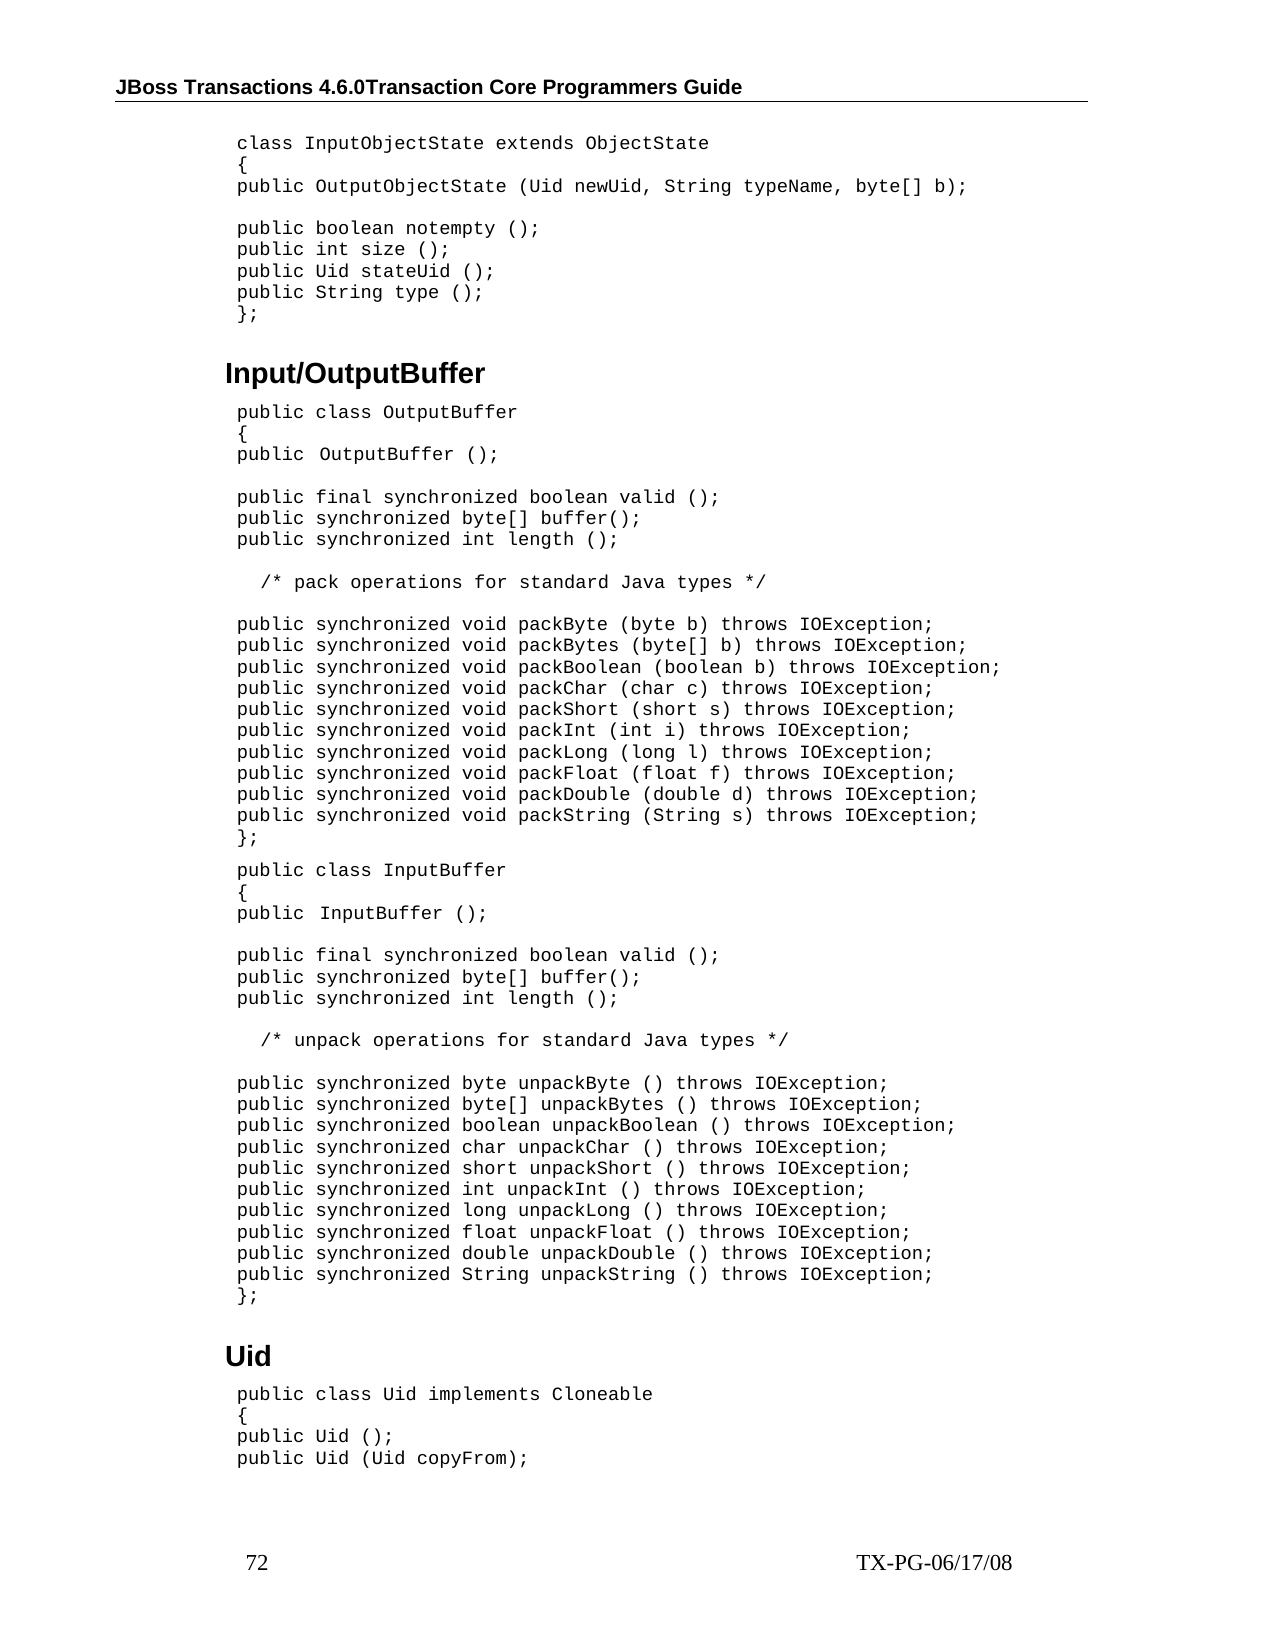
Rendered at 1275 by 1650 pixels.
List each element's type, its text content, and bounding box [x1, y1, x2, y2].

text public class Uid implements Cloneable { public Uid (); public Uid (Uid copyFrom); [237, 1385, 1088, 1470]
text class InputObjectState extends ObjectState { public OutputObjectState (Uid newUid, String typeName, byte[] b); public boolean notempty (); public int size (); public Uid stateUid (); public String type (); }; [237, 134, 1088, 325]
text public class OutputBuffer { public OutputBuffer (); public final synchronized boolean valid (); public synchronized byte[] buffer(); public synchronized int length (); /* pack operations for standard Java types */ public synchronized void packByte (byte b) throws IOException; public synchronized void packBytes (byte[] b) throws IOException; public synchronized void packBoolean (boolean b) throws IOException; public synchronized void packChar (char c) throws IOException; public synchronized void packShort (short s) throws IOException; public synchronized void packInt (int i) throws IOException; public synchronized void packLong (long l) throws IOException; public synchronized void packFloat (float f) throws IOException; public synchronized void packDouble (double d) throws IOException; public synchronized void packString (String s) throws IOException; }; [237, 402, 1088, 849]
subtitle Input/OutputBuffer [225, 356, 1088, 390]
subtitle Uid [225, 1339, 1088, 1372]
text public class InputBuffer { public InputBuffer (); public final synchronized boolean valid (); public synchronized byte[] buffer(); public synchronized int length (); /* unpack operations for standard Java types */ public synchronized byte unpackByte () throws IOException; public synchronized byte[] unpackBytes () throws IOException; public synchronized boolean unpackBoolean () throws IOException; public synchronized char unpackChar () throws IOException; public synchronized short unpackShort () throws IOException; public synchronized int unpackInt () throws IOException; public synchronized long unpackLong () throws IOException; public synchronized float unpackFloat () throws IOException; public synchronized double unpackDouble () throws IOException; public synchronized String unpackString () throws IOException; }; [237, 861, 1088, 1307]
